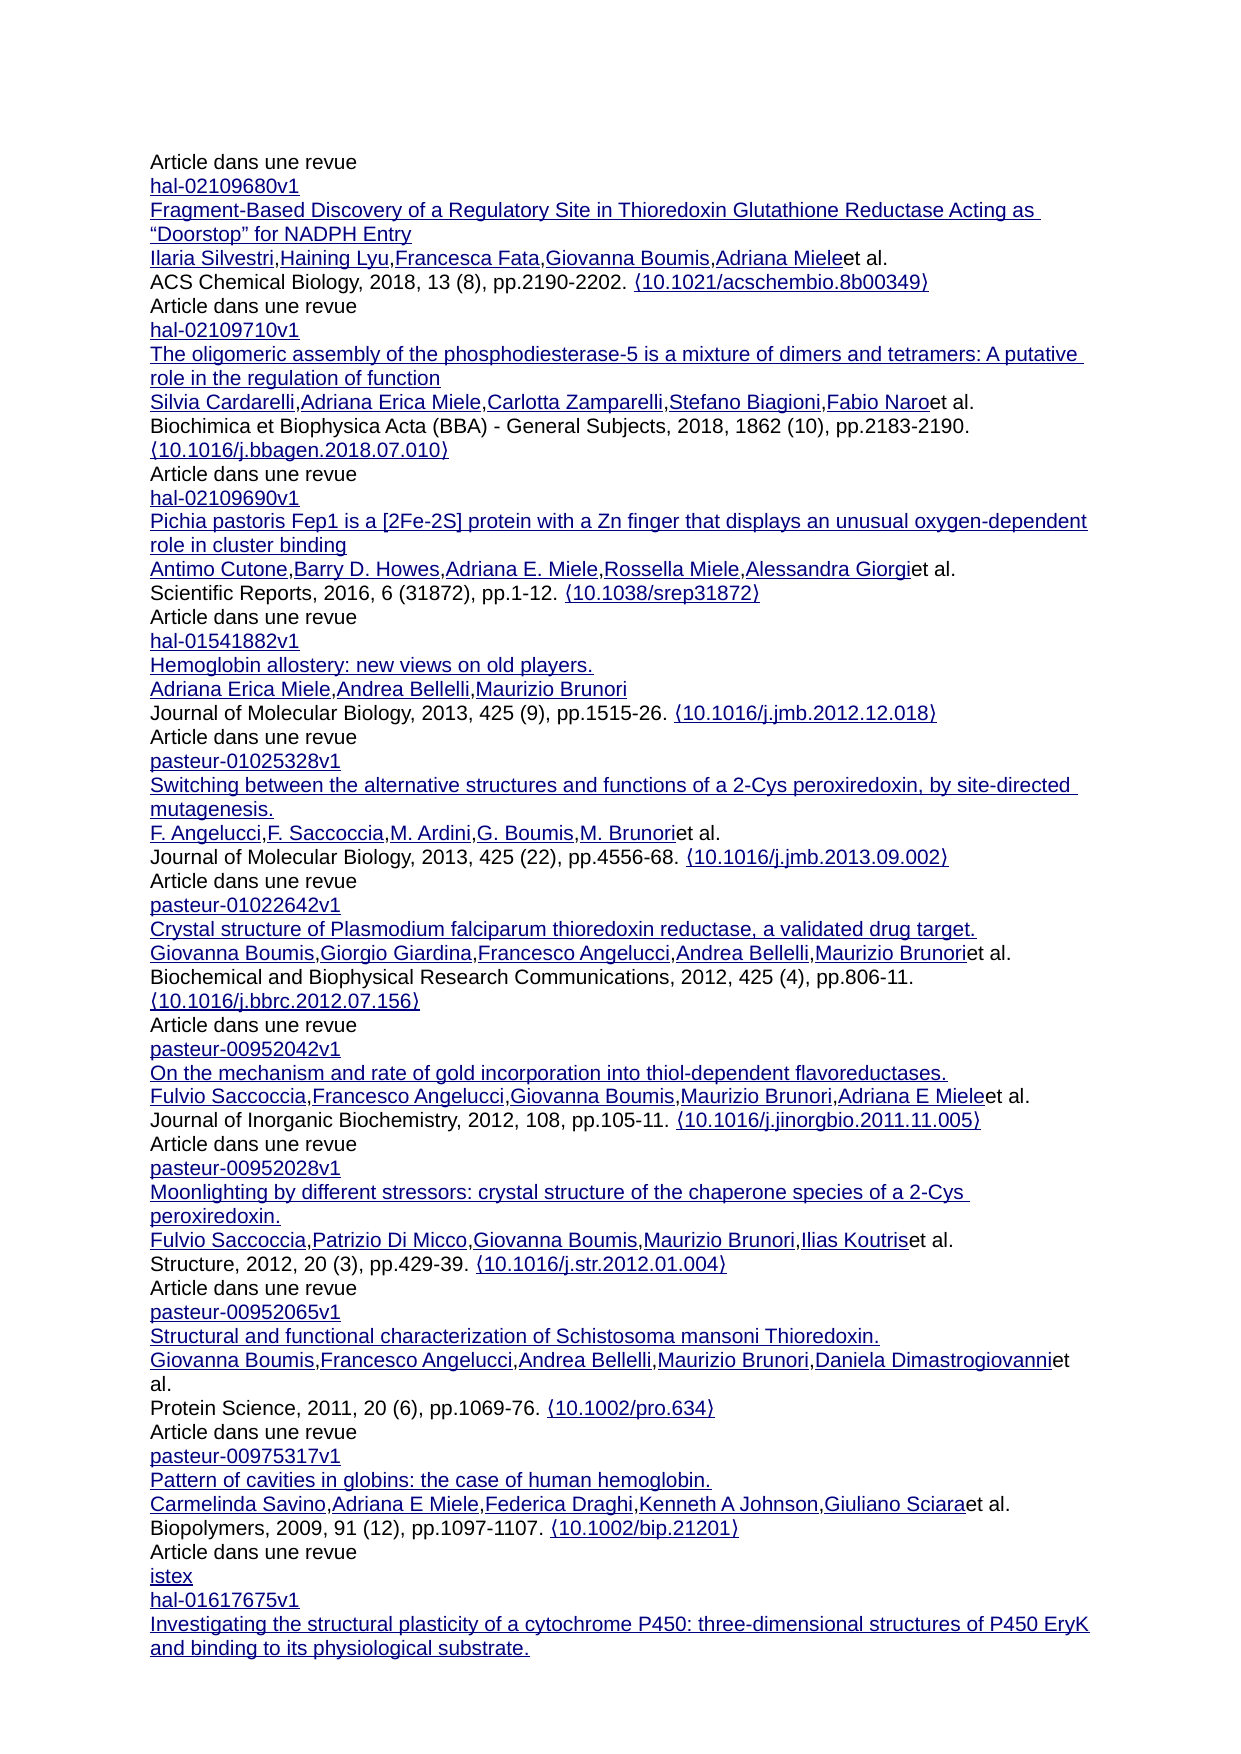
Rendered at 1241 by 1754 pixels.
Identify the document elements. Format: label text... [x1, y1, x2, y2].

table_cell On the mechanism and rate of gold incorporation into thiol-dependent flavoreductases. Fulvio Saccoccia,Francesco Angelucci,Giovanna Boumis,Maurizio Brunori,Adriana E Mieleet al. Journal of Inorganic Biochemistry, 2012, 108, pp.105-11. ⟨10.1016/j.jinorgbio.2011.11.005⟩ Article dans une revue pasteur-00952028v1 [150, 1060, 1090, 1180]
table_cell Switching between the alternative structures and functions of a 2-Cys peroxiredoxin, by site-directed mutagenesis. F. Angelucci,F. Saccoccia,M. Ardini,G. Boumis,M. Brunoriet al. Journal of Molecular Biology, 2013, 425 (22), pp.4556-68. ⟨10.1016/j.jmb.2013.09.002⟩ Article dans une revue pasteur-01022642v1 [150, 773, 1090, 917]
table_cell Hemoglobin allostery: new views on old players. Adriana Erica Miele,Andrea Bellelli,Maurizio Brunori Journal of Molecular Biology, 2013, 425 (9), pp.1515-26. ⟨10.1016/j.jmb.2012.12.018⟩ Article dans une revue pasteur-01025328v1 [150, 653, 1090, 773]
table_cell Crystal structure of Plasmodium falciparum thioredoxin reductase, a validated drug target. Giovanna Boumis,Giorgio Giardina,Francesco Angelucci,Andrea Bellelli,Maurizio Brunoriet al. Biochemical and Biophysical Research Communications, 2012, 425 (4), pp.806-11. ⟨10.1016/j.bbrc.2012.07.156⟩ Article dans une revue pasteur-00952042v1 [150, 917, 1090, 1060]
table_cell Structural and functional characterization of Schistosoma mansoni Thioredoxin. Giovanna Boumis,Francesco Angelucci,Andrea Bellelli,Maurizio Brunori,Daniela Dimastrogiovanniet al. Protein Science, 2011, 20 (6), pp.1069-76. ⟨10.1002/pro.634⟩ Article dans une revue pasteur-00975317v1 [150, 1324, 1090, 1468]
table_cell Fragment-Based Discovery of a Regulatory Site in Thioredoxin Glutathione Reductase Acting as “Doorstop” for NADPH Entry Ilaria Silvestri,Haining Lyu,Francesca Fata,Giovanna Boumis,Adriana Mieleet al. ACS Chemical Biology, 2018, 13 (8), pp.2190-2202. ⟨10.1021/acschembio.8b00349⟩ Article dans une revue hal-02109710v1 [150, 198, 1090, 342]
table_cell Pichia pastoris Fep1 is a [2Fe-2S] protein with a Zn finger that displays an unusual oxygen-dependent role in cluster binding Antimo Cutone,Barry D. Howes,Adriana E. Miele,Rossella Miele,Alessandra Giorgiet al. Scientific Reports, 2016, 6 (31872), pp.1-12. ⟨10.1038/srep31872⟩ Article dans une revue hal-01541882v1 [150, 509, 1090, 653]
table_cell Moonlighting by different stressors: crystal structure of the chaperone species of a 2-Cys peroxiredoxin. Fulvio Saccoccia,Patrizio Di Micco,Giovanna Boumis,Maurizio Brunori,Ilias Koutriset al. Structure, 2012, 20 (3), pp.429-39. ⟨10.1016/j.str.2012.01.004⟩ Article dans une revue pasteur-00952065v1 [150, 1180, 1090, 1324]
table_cell Pattern of cavities in globins: the case of human hemoglobin. Carmelinda Savino,Adriana E Miele,Federica Draghi,Kenneth A Johnson,Giuliano Sciaraet al. Biopolymers, 2009, 91 (12), pp.1097-1107. ⟨10.1002/bip.21201⟩ Article dans une revue istex hal-01617675v1 [150, 1468, 1090, 1611]
table_cell The oligomeric assembly of the phosphodiesterase-5 is a mixture of dimers and tetramers: A putative role in the regulation of function Silvia Cardarelli,Adriana Erica Miele,Carlotta Zamparelli,Stefano Biagioni,Fabio Naroet al. Biochimica et Biophysica Acta (BBA) - General Subjects, 2018, 1862 (10), pp.2183-2190. ⟨10.1016/j.bbagen.2018.07.010⟩ Article dans une revue hal-02109690v1 [150, 342, 1090, 509]
table_cell Article dans une revue hal-02109680v1 [150, 150, 1090, 198]
table_cell and binding to its physiological substrate. [150, 1633, 1090, 1659]
table_cell Investigating the structural plasticity of a cytochrome P450: three-dimensional structures of P450 EryK [150, 1611, 1090, 1632]
